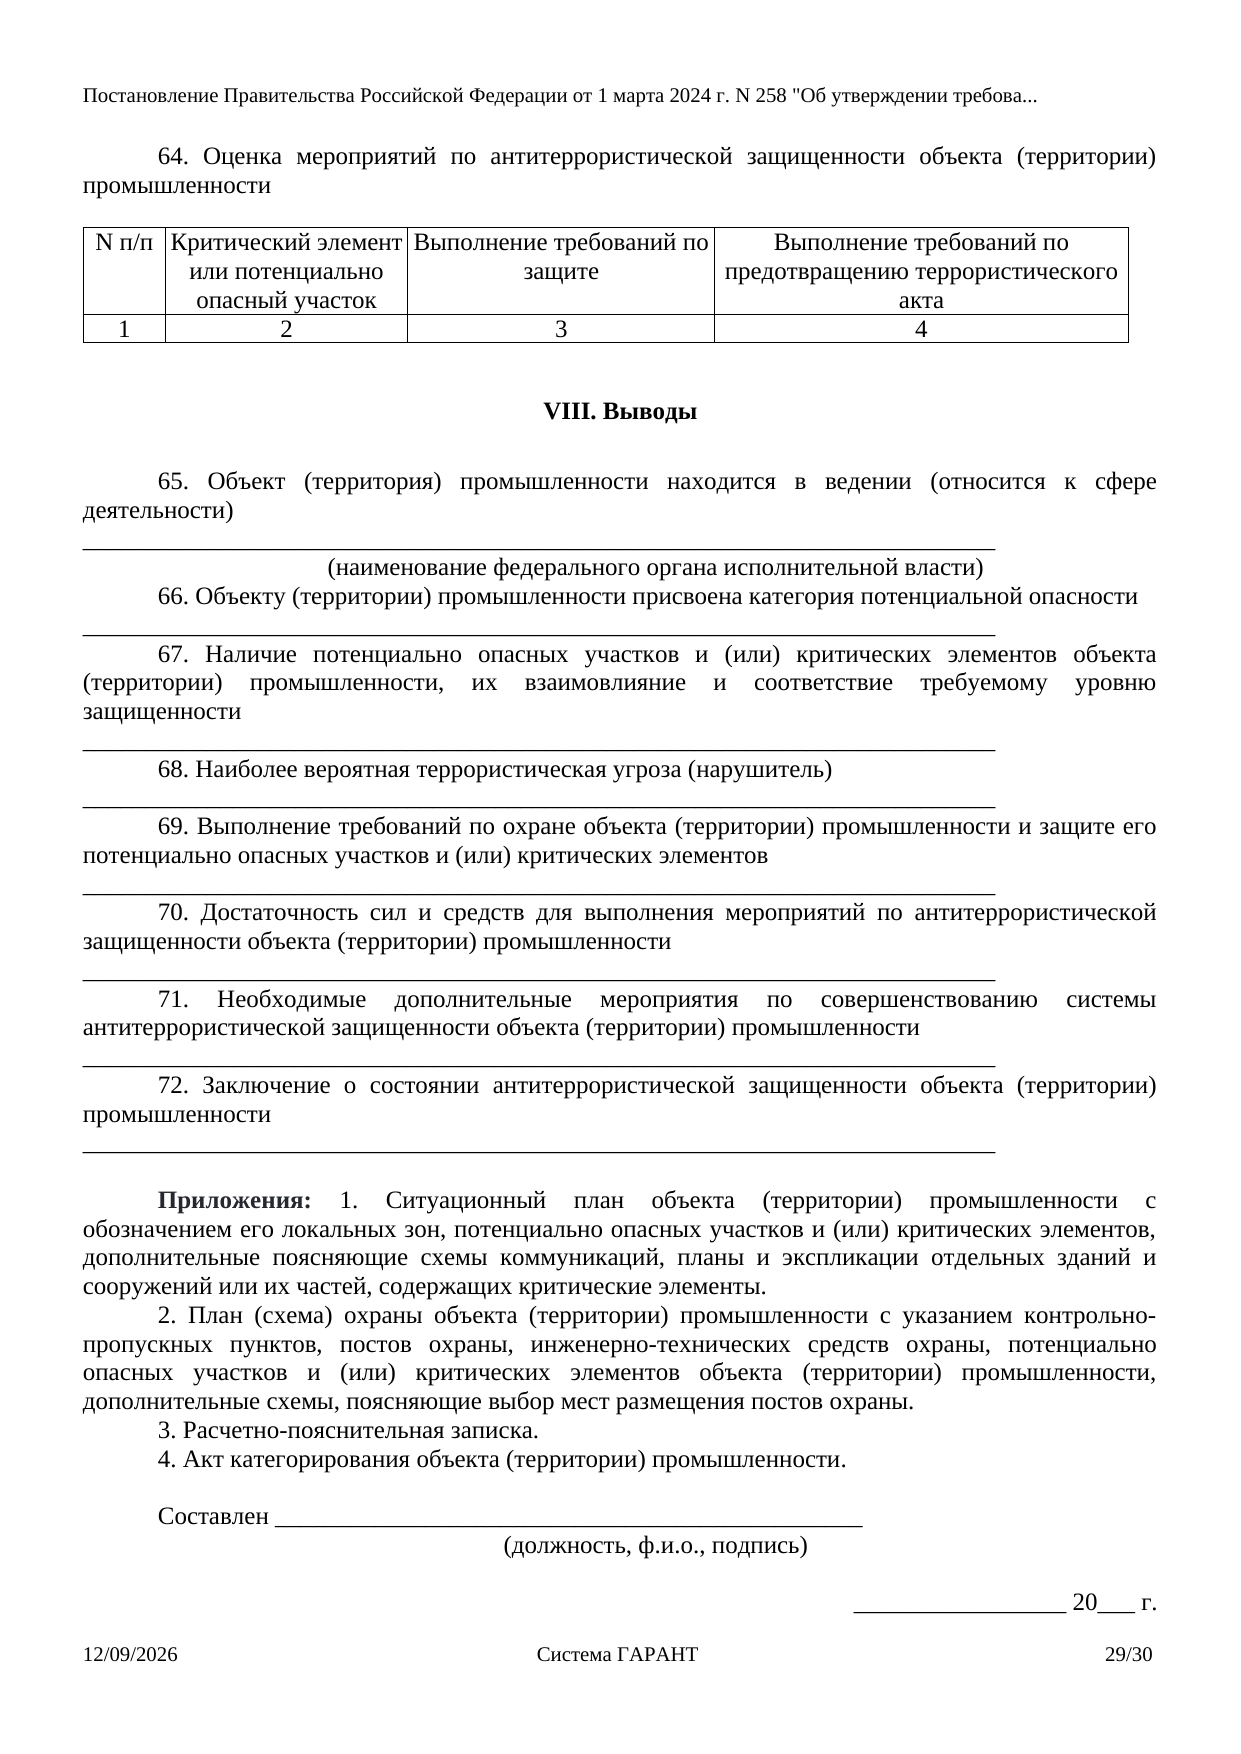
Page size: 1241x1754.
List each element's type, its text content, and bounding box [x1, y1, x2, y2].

text _________________________________________________________________________ [83, 524, 1157, 552]
table_cell 3 [408, 315, 714, 342]
text 71. Необходимые дополнительные мероприятия по совершенствованию системы антитеррористической защищенности объекта (территории) промышленности [83, 984, 1157, 1041]
text _________________________________________________________________________ [83, 610, 1157, 639]
text 70. Достаточность сил и средств для выполнения мероприятий по антитеррористической защищенности объекта (территории) промышленности [83, 897, 1157, 955]
text (должность, ф.и.о., подпись) [83, 1530, 1157, 1559]
text 64. Оценка мероприятий по антитеррористической защищенности объекта (территории) промышленности [83, 141, 1157, 198]
text _________________________________________________________________________ [83, 955, 1157, 984]
text 3. Расчетно-пояснительная записка. [83, 1415, 1157, 1444]
text 2. План (схема) охраны объекта (территории) промышленности с указанием контрольно-пропускных пунктов, постов охраны, инженерно-технических средств охраны, потенциально опасных участков и (или) критических элементов объекта (территории) промышленности, дополнительные схемы, поясняющие выбор мест размещения постов охраны. [83, 1300, 1157, 1415]
table_cell 4 [715, 315, 1128, 342]
text 72. Заключение о состоянии антитеррористической защищенности объекта (территории) промышленности [83, 1070, 1157, 1127]
table_header N п/п [84, 228, 165, 314]
table_cell 1 [84, 315, 165, 342]
table_header Выполнение требований по защите [408, 228, 714, 314]
table_header Выполнение требований по предотвращению террористического акта [715, 228, 1128, 314]
text _________________ 20___ г. [83, 1587, 1157, 1616]
subtitle VIII. Выводы [83, 396, 1157, 425]
text (наименование федерального органа исполнительной власти) [83, 552, 1157, 581]
text _________________________________________________________________________ [83, 782, 1157, 811]
text _________________________________________________________________________ [83, 1041, 1157, 1070]
text Составлен _______________________________________________ [83, 1501, 1157, 1530]
text _________________________________________________________________________ [83, 725, 1157, 754]
text 66. Объекту (территории) промышленности присвоена категория потенциальной опасности [83, 581, 1157, 610]
text 68. Наиболее вероятная террористическая угроза (нарушитель) [83, 754, 1157, 782]
text _________________________________________________________________________ [83, 869, 1157, 897]
text Приложения: 1. Ситуационный план объекта (территории) промышленности с обозначением его локальных зон, потенциально опасных участков и (или) критических элементов, дополнительные поясняющие схемы коммуникаций, планы и экспликации отдельных зданий и сооружений или их частей, содержащих критические элементы. [83, 1185, 1157, 1300]
text 69. Выполнение требований по охране объекта (территории) промышленности и защите его потенциально опасных участков и (или) критических элементов [83, 811, 1157, 869]
table_header Критический элемент или потенциально опасный участок [166, 228, 407, 314]
text 67. Наличие потенциально опасных участков и (или) критических элементов объекта (территории) промышленности, их взаимовлияние и соответствие требуемому уровню защищенности [83, 639, 1157, 725]
text _________________________________________________________________________ [83, 1127, 1157, 1156]
table_cell 2 [166, 315, 407, 342]
text 65. Объект (территория) промышленности находится в ведении (относится к сфере деятельности) [83, 466, 1157, 524]
text 4. Акт категорирования объекта (территории) промышленности. [83, 1444, 1157, 1472]
